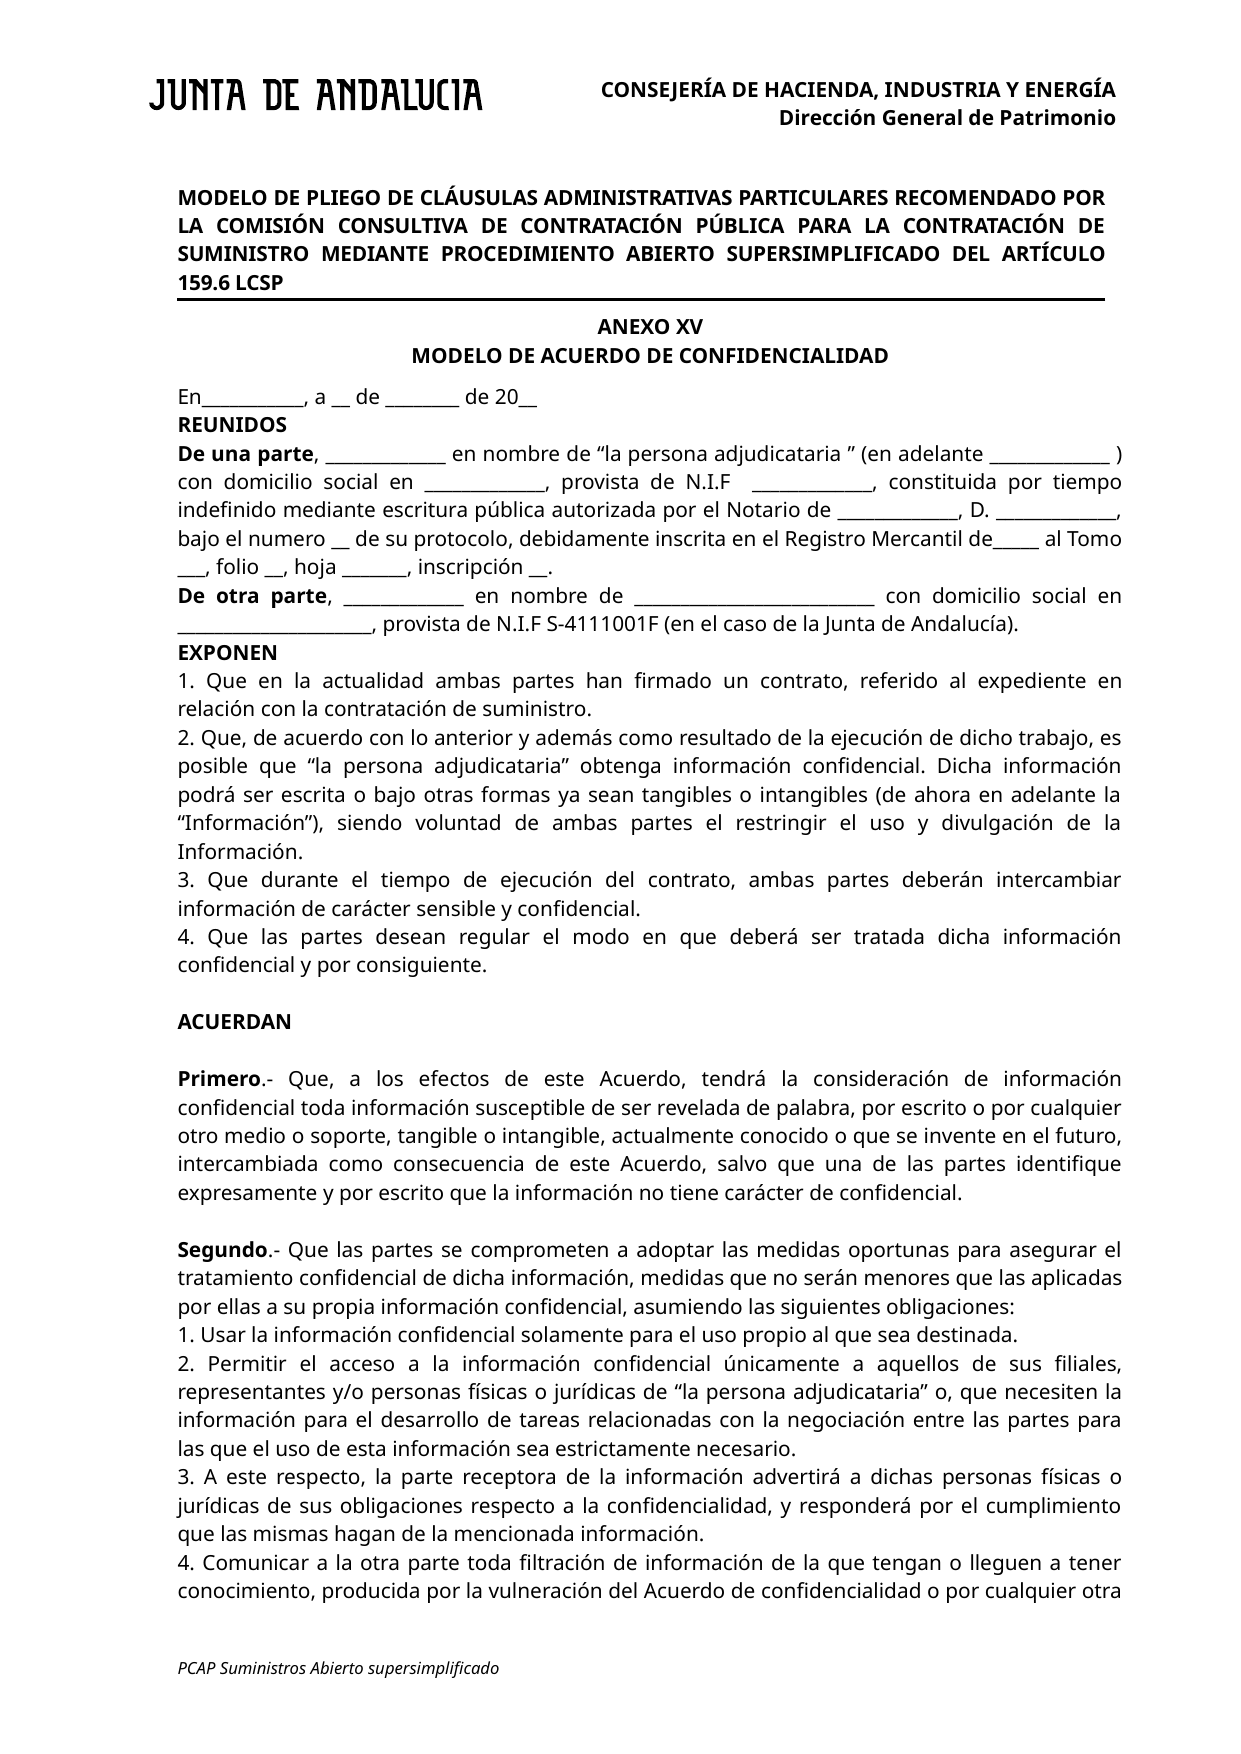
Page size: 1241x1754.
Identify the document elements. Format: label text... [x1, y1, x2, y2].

text De otra parte, _____________ en nombre de __________________________ con domicilio social en _____________________, provista de N.I.F S-4111001F (en el caso de la Junta de Andalucía). [177, 581, 1123, 638]
text MODELO DE PLIEGO DE CLÁUSULAS ADMINISTRATIVAS PARTICULARES RECOMENDADO POR LA COMISIÓN CONSULTIVA DE CONTRATACIÓN PÚBLICA PARA LA CONTRATACIÓN DE SUMINISTRO MEDIANTE PROCEDIMIENTO ABIERTO SUPERSIMPLIFICADO DEL ARTÍCULO 159.6 LCSP [177, 183, 1105, 298]
text MODELO DE ACUERDO DE CONFIDENCIALIDAD [177, 341, 1123, 369]
text 4. Que las partes desean regular el modo en que deberá ser tratada dicha información confidencial y por consiguiente. [177, 922, 1123, 979]
text ANEXO XV [177, 312, 1123, 341]
text EXPONEN [177, 638, 1040, 666]
text 1. Que en la actualidad ambas partes han firmado un contrato, referido al expediente en relación con la contratación de suministro. [177, 666, 1123, 723]
text ACUERDAN [177, 1007, 1123, 1036]
text 2. Que, de acuerdo con lo anterior y además como resultado de la ejecución de dicho trabajo, es posible que “la persona adjudicataria” obtenga información confidencial. Dicha información podrá ser escrita o bajo otras formas ya sean tangibles o intangibles (de ahora en adelante la “Información”), siendo voluntad de ambas partes el restringir el uso y divulgación de la Información. [177, 723, 1123, 865]
text 2. Permitir el acceso a la información confidencial únicamente a aquellos de sus filiales, representantes y/o personas físicas o jurídicas de “la persona adjudicataria” o, que necesiten la información para el desarrollo de tareas relacionadas con la negociación entre las partes para las que el uso de esta información sea estrictamente necesario. [177, 1349, 1123, 1462]
text REUNIDOS [177, 410, 1123, 439]
text Segundo.- Que las partes se comprometen a adoptar las medidas oportunas para asegurar el tratamiento confidencial de dicha información, medidas que no serán menores que las aplicadas por ellas a su propia información confidencial, asumiendo las siguientes obligaciones: [177, 1235, 1123, 1320]
text En___________, a __ de ________ de 20__ [177, 382, 1123, 410]
text 4. Comunicar a la otra parte toda filtración de información de la que tengan o lleguen a tener conocimiento, producida por la vulneración del Acuerdo de confidencialidad o por cualquier otra [177, 1548, 1123, 1604]
text 1. Usar la información confidencial solamente para el uso propio al que sea destinada. [177, 1320, 1123, 1349]
text De una parte, _____________ en nombre de “la persona adjudicataria ” (en adelante _____________ ) con domicilio social en _____________, provista de N.I.F _____________, constituida por tiempo indefinido mediante escritura pública autorizada por el Notario de _____________, D. _____________, bajo el numero __ de su protocolo, debidamente inscrita en el Registro Mercantil de_____ al Tomo ___, folio __, hoja _______, inscripción __. [177, 439, 1123, 581]
text 3. A este respecto, la parte receptora de la información advertirá a dichas personas físicas o jurídicas de sus obligaciones respecto a la confidencialidad, y responderá por el cumplimiento que las mismas hagan de la mencionada información. [177, 1462, 1123, 1548]
text 3. Que durante el tiempo de ejecución del contrato, ambas partes deberán intercambiar información de carácter sensible y confidencial. [177, 865, 1123, 922]
text Primero.- Que, a los efectos de este Acuerdo, tendrá la consideración de información confidencial toda información susceptible de ser revelada de palabra, por escrito o por cualquier otro medio o soporte, tangible o intangible, actualmente conocido o que se invente en el futuro, intercambiada como consecuencia de este Acuerdo, salvo que una de las partes identifique expresamente y por escrito que la información no tiene carácter de confidencial. [177, 1064, 1123, 1206]
